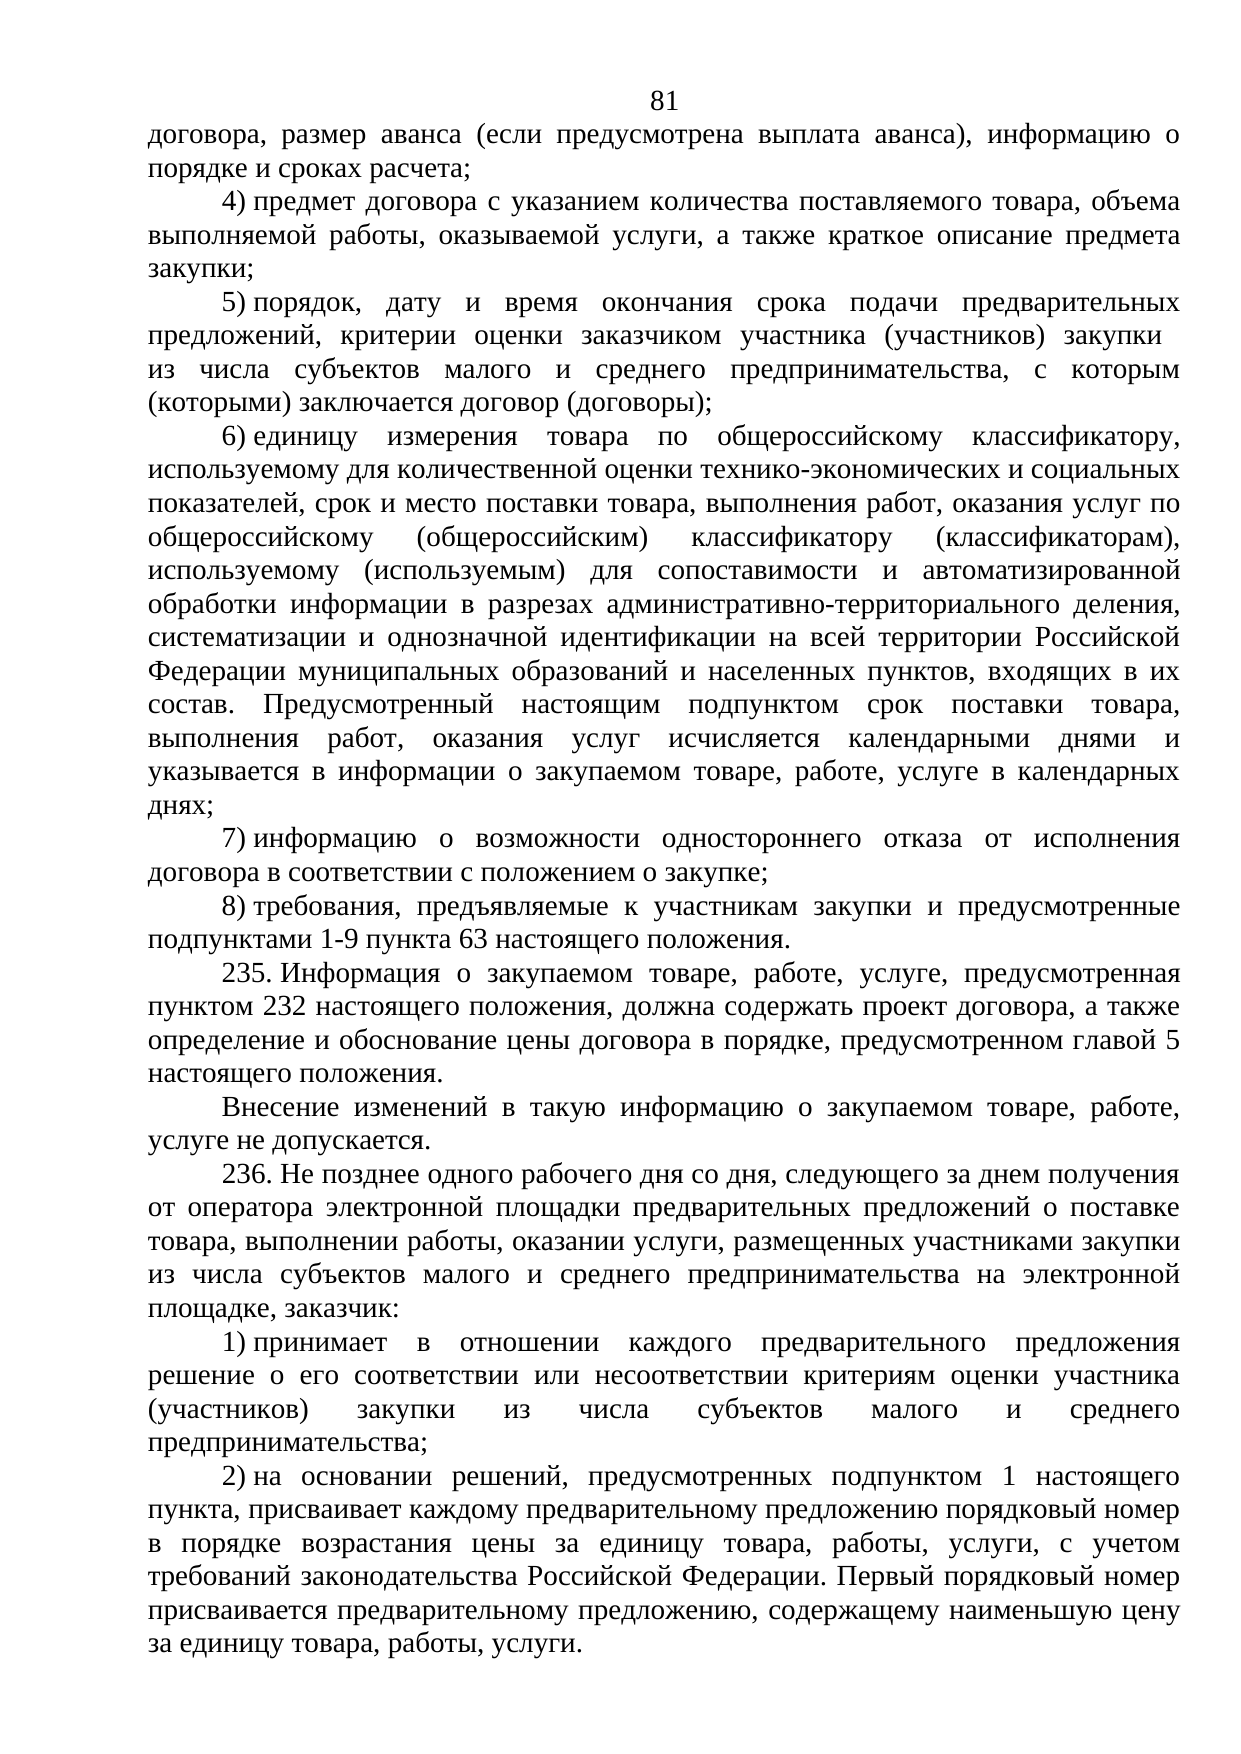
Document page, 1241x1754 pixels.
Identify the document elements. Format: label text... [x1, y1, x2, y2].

text 6) единицу измерения товара по общероссийскому классификатору, используемому для количественной оценки технико-экономических и социальных показателей, срок и место поставки товара, выполнения работ, оказания услуг по общероссийскому (общероссийским) классификатору (классификаторам), используемому (используемым) для сопоставимости и автоматизированной обработки информации в разрезах административно-территориального деления, систематизации и однозначной идентификации на всей территории Российской Федерации муниципальных образований и населенных пунктов, входящих в их состав. Предусмотренный настоящим подпунктом срок поставки товара, выполнения работ, оказания услуг исчисляется календарными днями и указывается в информации о закупаемом товаре, работе, услуге в календарных днях; [148, 418, 1181, 821]
text 236. Не позднее одного рабочего дня со дня, следующего за днем получения от оператора электронной площадки предварительных предложений о поставке товара, выполнении работы, оказании услуги, размещенных участниками закупки из числа субъектов малого и среднего предпринимательства на электронной площадке, заказчик: [148, 1156, 1181, 1324]
text 2) на основании решений, предусмотренных подпунктом 1 настоящего пункта, присваивает каждому предварительному предложению порядковый номер в порядке возрастания цены за единицу товара, работы, услуги, с учетом требований законодательства Российской Федерации. Первый порядковый номер присваивается предварительному предложению, содержащему наименьшую цену за единицу товара, работы, услуги. [148, 1458, 1181, 1659]
text договора, размер аванса (если предусмотрена выплата аванса), информацию о порядке и сроках расчета; [148, 116, 1181, 183]
text 7) информацию о возможности одностороннего отказа от исполнения договора в соответствии с положением о закупке; [148, 821, 1181, 888]
text 1) принимает в отношении каждого предварительного предложения решение о его соответствии или несоответствии критериям оценки участника (участников) закупки из числа субъектов малого и среднего предпринимательства; [148, 1324, 1181, 1458]
text 235. Информация о закупаемом товаре, работе, услуге, предусмотренная пунктом 232 настоящего положения, должна содержать проект договора, а также определение и обоснование цены договора в порядке, предусмотренном главой 5 настоящего положения. [148, 955, 1181, 1089]
text 8) требования, предъявляемые к участникам закупки и предусмотренные подпунктами 1-9 пункта 63 настоящего положения. [148, 888, 1181, 955]
text 5) порядок, дату и время окончания срока подачи предварительных предложений, критерии оценки заказчиком участника (участников) закупки из числа субъектов малого и среднего предпринимательства, с которым (которыми) заключается договор (договоры); [148, 284, 1181, 418]
text 4) предмет договора с указанием количества поставляемого товара, объема выполняемой работы, оказываемой услуги, а также краткое описание предмета закупки; [148, 183, 1181, 284]
text Внесение изменений в такую информацию о закупаемом товаре, работе, услуге не допускается. [148, 1089, 1181, 1156]
